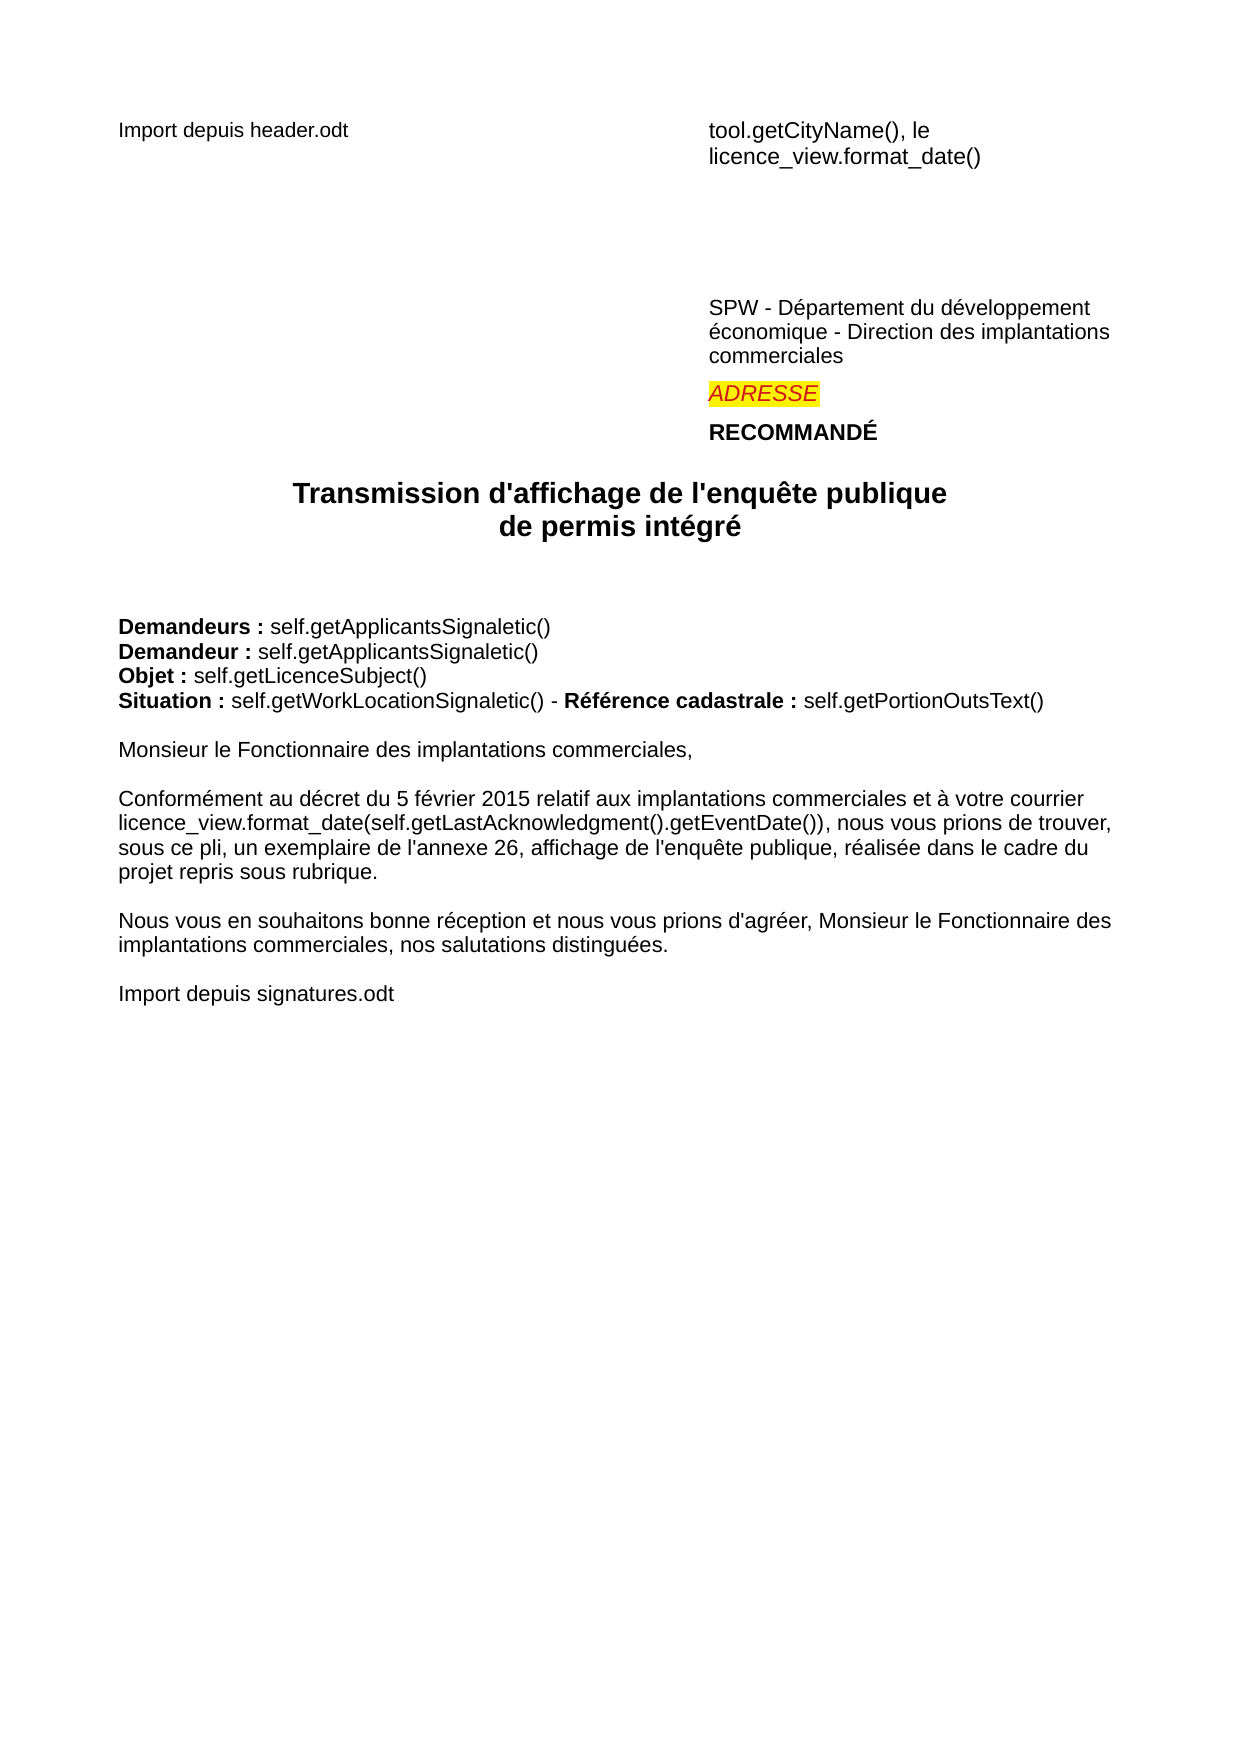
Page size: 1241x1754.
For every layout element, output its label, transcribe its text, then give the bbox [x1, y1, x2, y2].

title Transmission d'affichage de l'enquête publique [118, 477, 1122, 510]
table_header Import depuis header.odt [118, 118, 708, 445]
text Objet : self.getLicenceSubject() [118, 664, 1122, 688]
text Nous vous en souhaitons bonne réception et nous vous prions d'agréer, Monsieur le Fonctionnaire des implantations commerciales, nos salutations distinguées. [118, 909, 1122, 958]
text Situation : self.getWorkLocationSignaletic() - Référence cadastrale : self.getPortionOutsText() [118, 688, 1122, 713]
text Conformément au décret du 5 février 2015 relatif aux implantations commerciales et à votre courrier licence_view.format_date(self.getLastAcknowledgment().getEventDate()), nous vous prions de trouver, sous ce pli, un exemplaire de l'annexe 26, affichage de l'enquête publique, réalisée dans le cadre du projet repris sous rubrique. [118, 786, 1122, 884]
text Demandeur : self.getApplicantsSignaletic() [118, 639, 1122, 664]
text Monsieur le Fonctionnaire des implantations commerciales, [118, 737, 1122, 762]
text Import depuis signatures.odt [118, 982, 1122, 1007]
text Demandeurs : self.getApplicantsSignaletic() [118, 615, 1122, 639]
title de permis intégré [118, 510, 1122, 543]
table_header tool.getCityName(), le licence_view.format_date() SPW - Département du développement économique - Direction des implantations commerciales ADRESSE RECOMMANDÉ [709, 118, 1123, 445]
